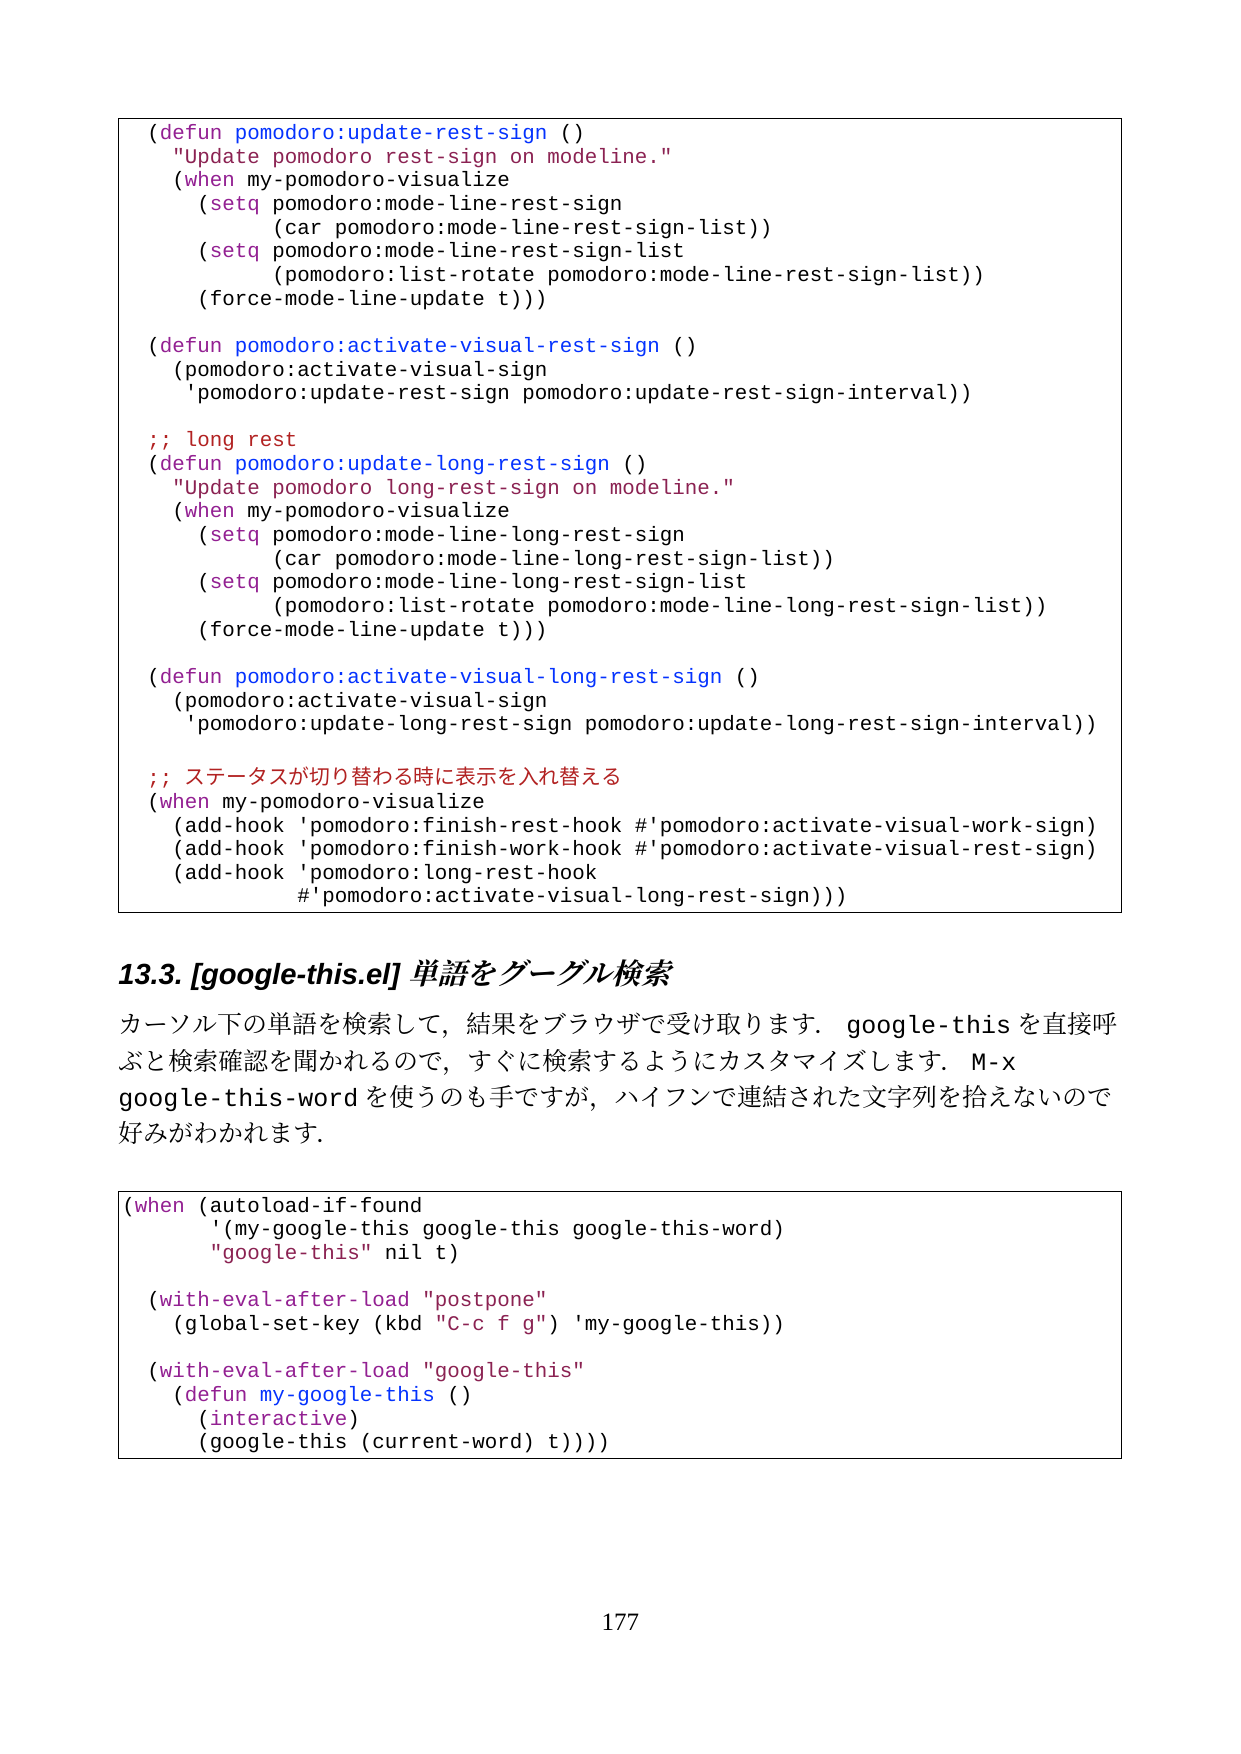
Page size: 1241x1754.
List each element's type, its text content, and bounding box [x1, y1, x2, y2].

text (with-eval-after-load "google-this" [119, 1356, 1121, 1380]
text (when my-pomodoro-visualize [119, 165, 1121, 189]
text 'pomodoro:update-long-rest-sign pomodoro:update-long-rest-sign-interval)) [119, 709, 1121, 733]
text カーソル下の単語を検索して，結果をブラウザで受け取ります． google-this を直接呼ぶと検索確認を聞かれるので，すぐに検索するようにカスタマイズします． M-x google-this-word を使うのも手ですが，ハイフンで連結された文字列を拾えないので好みがわかれます． [118, 1005, 1122, 1178]
text (car pomodoro:mode-line-rest-sign-list)) [119, 213, 1121, 236]
text (force-mode-line-update t))) [119, 284, 1121, 307]
text "google-this" nil t) [119, 1238, 1121, 1262]
text (setq pomodoro:mode-line-rest-sign [119, 189, 1121, 213]
subtitle [google-this.el] 単語をグーグル検索 [118, 951, 1122, 992]
text (pomodoro:activate-visual-sign [119, 686, 1121, 709]
text '(my-google-this google-this google-this-word) [119, 1214, 1121, 1238]
text ;; long rest [119, 426, 1121, 449]
text (interactive) [119, 1404, 1121, 1427]
text (setq pomodoro:mode-line-rest-sign-list [119, 236, 1121, 260]
text (pomodoro:list-rotate pomodoro:mode-line-long-rest-sign-list)) [119, 591, 1121, 615]
text (add-hook 'pomodoro:long-rest-hook [119, 858, 1121, 882]
text (car pomodoro:mode-line-long-rest-sign-list)) [119, 544, 1121, 567]
text "Update pomodoro rest-sign on modeline." [119, 142, 1121, 165]
text (defun pomodoro:update-long-rest-sign () [119, 449, 1121, 473]
text (defun my-google-this () [119, 1380, 1121, 1404]
text (google-this (current-word) t)))) [119, 1427, 1121, 1458]
text ;; ステータスが切り替わる時に表示を入れ替える [119, 757, 1121, 787]
text (add-hook 'pomodoro:finish-work-hook #'pomodoro:activate-visual-rest-sign) [119, 834, 1121, 858]
text "Update pomodoro long-rest-sign on modeline." [119, 473, 1121, 496]
text (setq pomodoro:mode-line-long-rest-sign-list [119, 567, 1121, 591]
text (global-set-key (kbd "C-c f g") 'my-google-this)) [119, 1309, 1121, 1333]
text 'pomodoro:update-rest-sign pomodoro:update-rest-sign-interval)) [119, 378, 1121, 402]
text (add-hook 'pomodoro:finish-rest-hook #'pomodoro:activate-visual-work-sign) [119, 811, 1121, 834]
text (with-eval-after-load "postpone" [119, 1285, 1121, 1309]
text (defun pomodoro:activate-visual-long-rest-sign () [119, 662, 1121, 686]
text #'pomodoro:activate-visual-long-rest-sign))) [119, 882, 1121, 912]
text (when my-pomodoro-visualize [119, 496, 1121, 520]
text (pomodoro:list-rotate pomodoro:mode-line-rest-sign-list)) [119, 260, 1121, 284]
text (pomodoro:activate-visual-sign [119, 354, 1121, 378]
text (setq pomodoro:mode-line-long-rest-sign [119, 520, 1121, 544]
text (when (autoload-if-found [119, 1192, 1121, 1214]
text (defun pomodoro:update-rest-sign () [119, 119, 1121, 142]
text (force-mode-line-update t))) [119, 615, 1121, 638]
text (defun pomodoro:activate-visual-rest-sign () [119, 331, 1121, 354]
text (when my-pomodoro-visualize [119, 787, 1121, 811]
